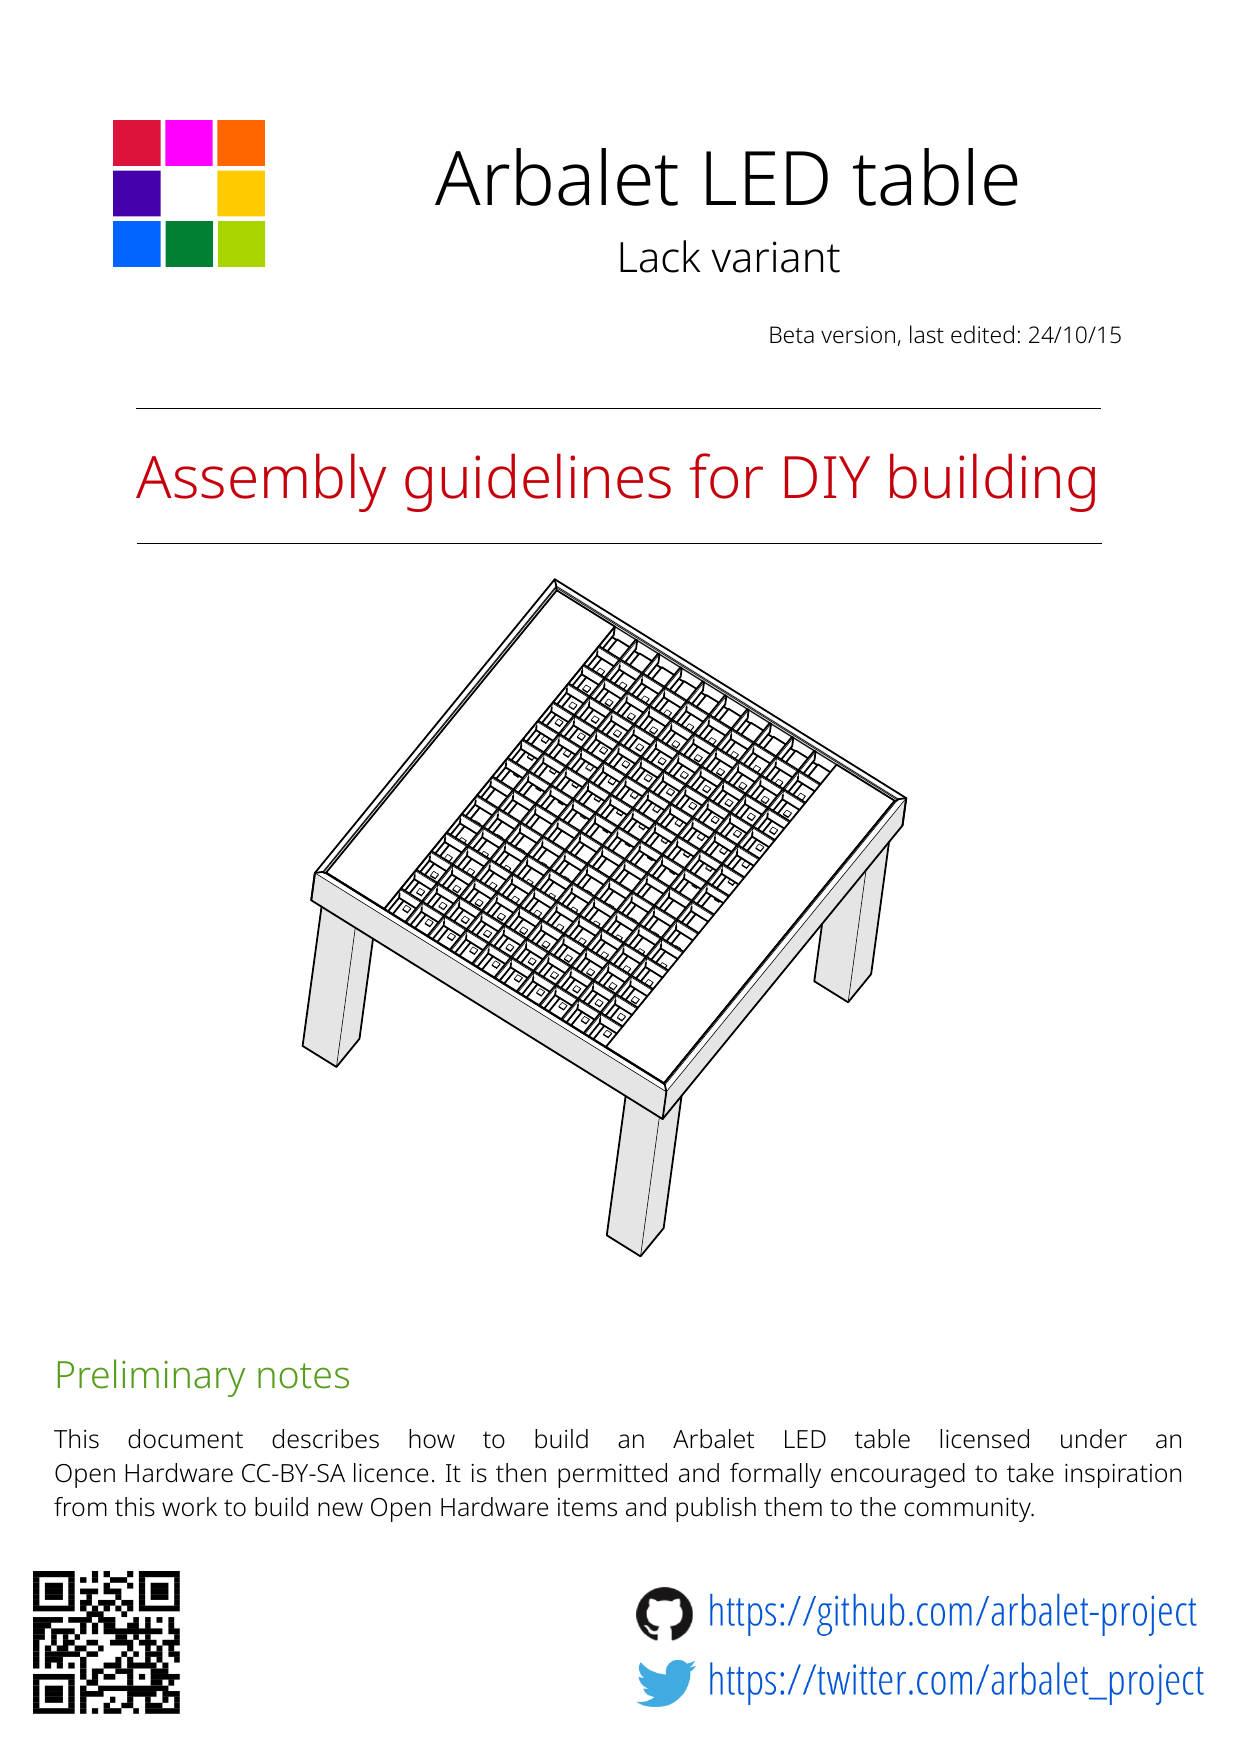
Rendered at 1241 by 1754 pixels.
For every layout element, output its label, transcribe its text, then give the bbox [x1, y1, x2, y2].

picture [33, 1571, 180, 1714]
picture [636, 1587, 1204, 1707]
text Beta version, last edited: 24/10/15 [118, 319, 1122, 351]
